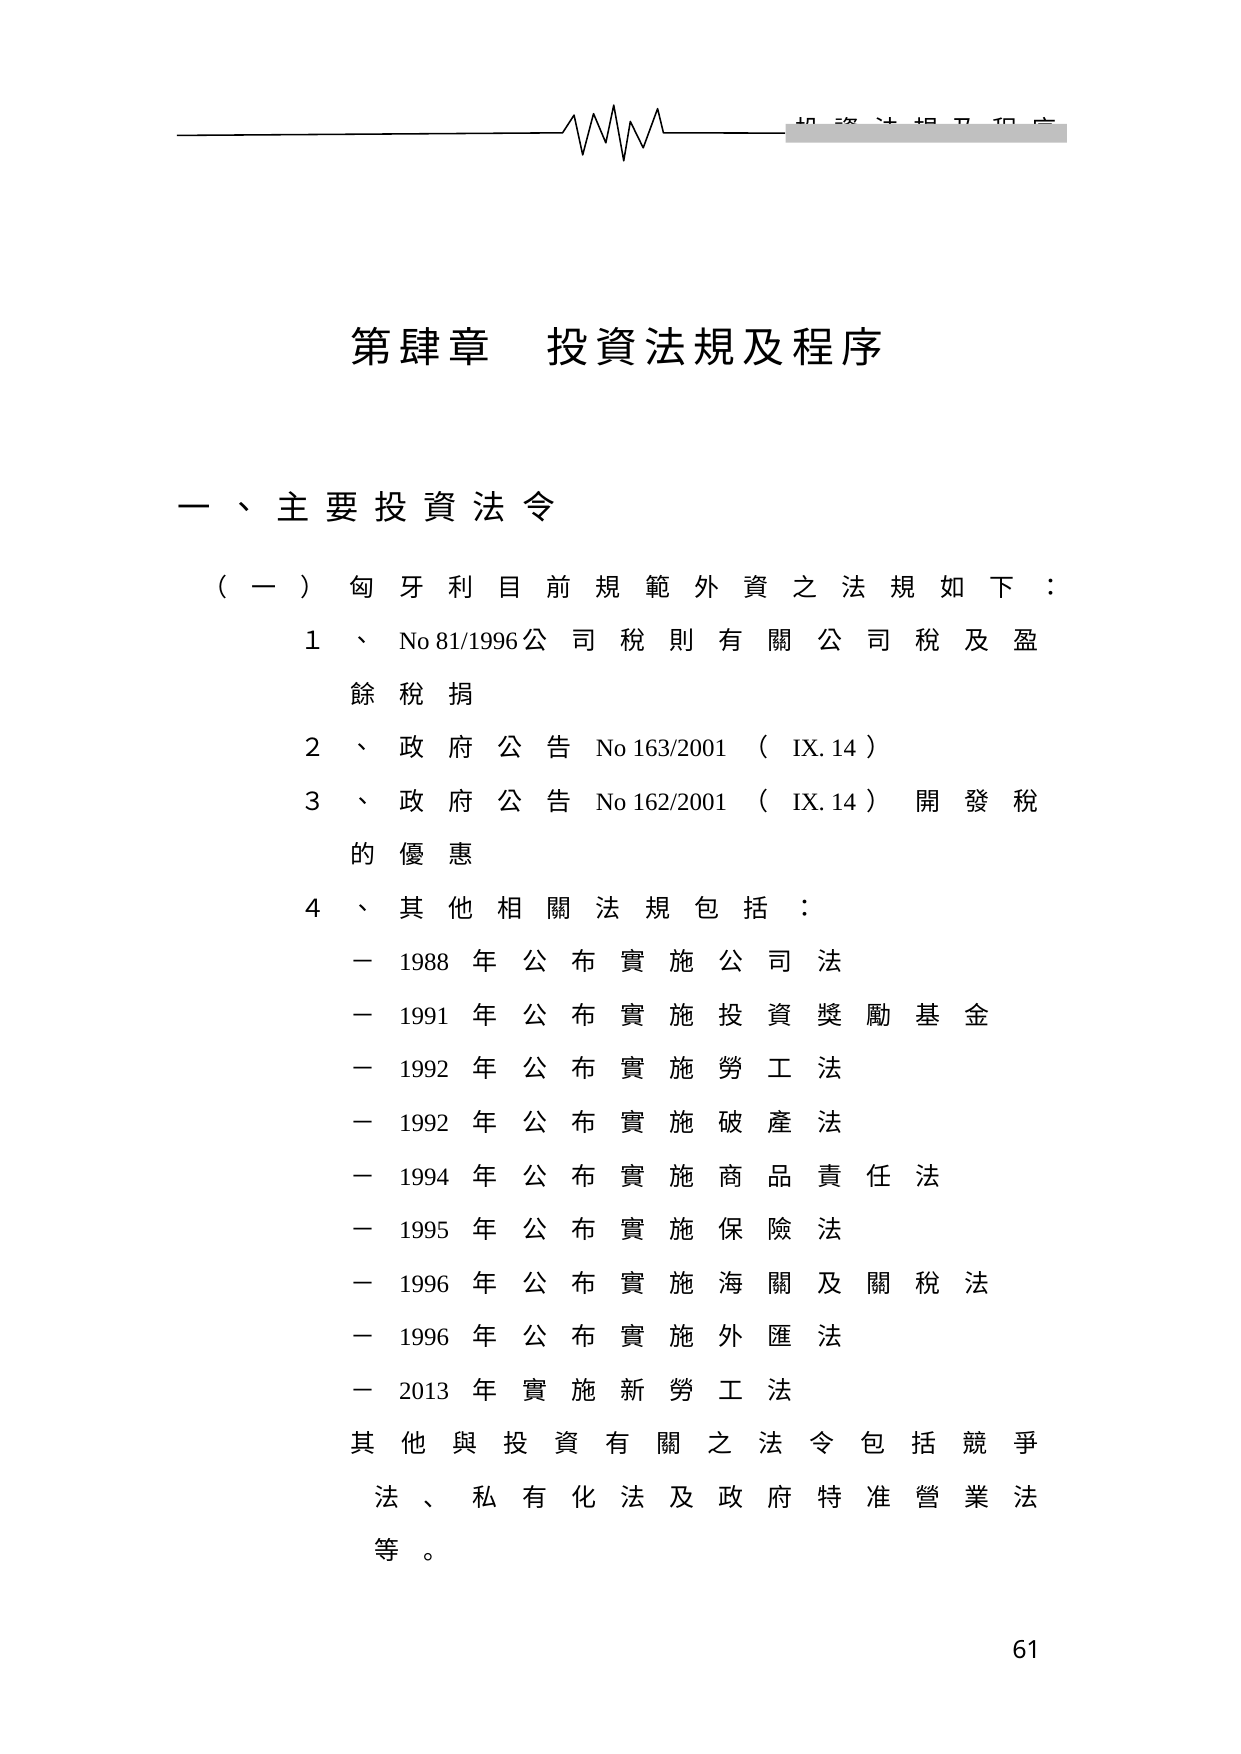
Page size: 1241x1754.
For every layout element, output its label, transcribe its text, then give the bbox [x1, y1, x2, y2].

text 第肆章 投資法規及程序 [178, 291, 1063, 398]
text （一）匈牙利目前規範外資之法規如下： [202, 558, 1063, 612]
text 其他與投資有關之法令包括競爭法、私有化法及政府特准營業法等。 [325, 1415, 1063, 1576]
text －2013年實施新勞工法 [325, 1362, 1063, 1415]
text －1995年公布實施保險法 [325, 1201, 1063, 1254]
text －1992年公布實施破產法 [325, 1094, 1063, 1147]
text 一、主要投資法令 [178, 478, 1063, 532]
text －1992年公布實施勞工法 [325, 1040, 1063, 1094]
text ４、其他相關法規包括： [276, 880, 1063, 933]
text －1996年公布實施海關及關稅法 [325, 1254, 1063, 1308]
text －1991年公布實施投資獎勵基金 [325, 987, 1063, 1040]
text １、No 81/1996公司稅則有關公司稅及盈餘稅捐 [276, 612, 1063, 719]
text ３、政府公告No 162/2001（IX. 14）開發稅的優惠 [276, 773, 1063, 880]
text －1994年公布實施商品責任法 [325, 1147, 1063, 1201]
text －1996年公布實施外匯法 [325, 1308, 1063, 1362]
text ２、政府公告No 163/2001（IX. 14） [276, 719, 1063, 773]
text －1988年公布實施公司法 [325, 933, 1063, 987]
